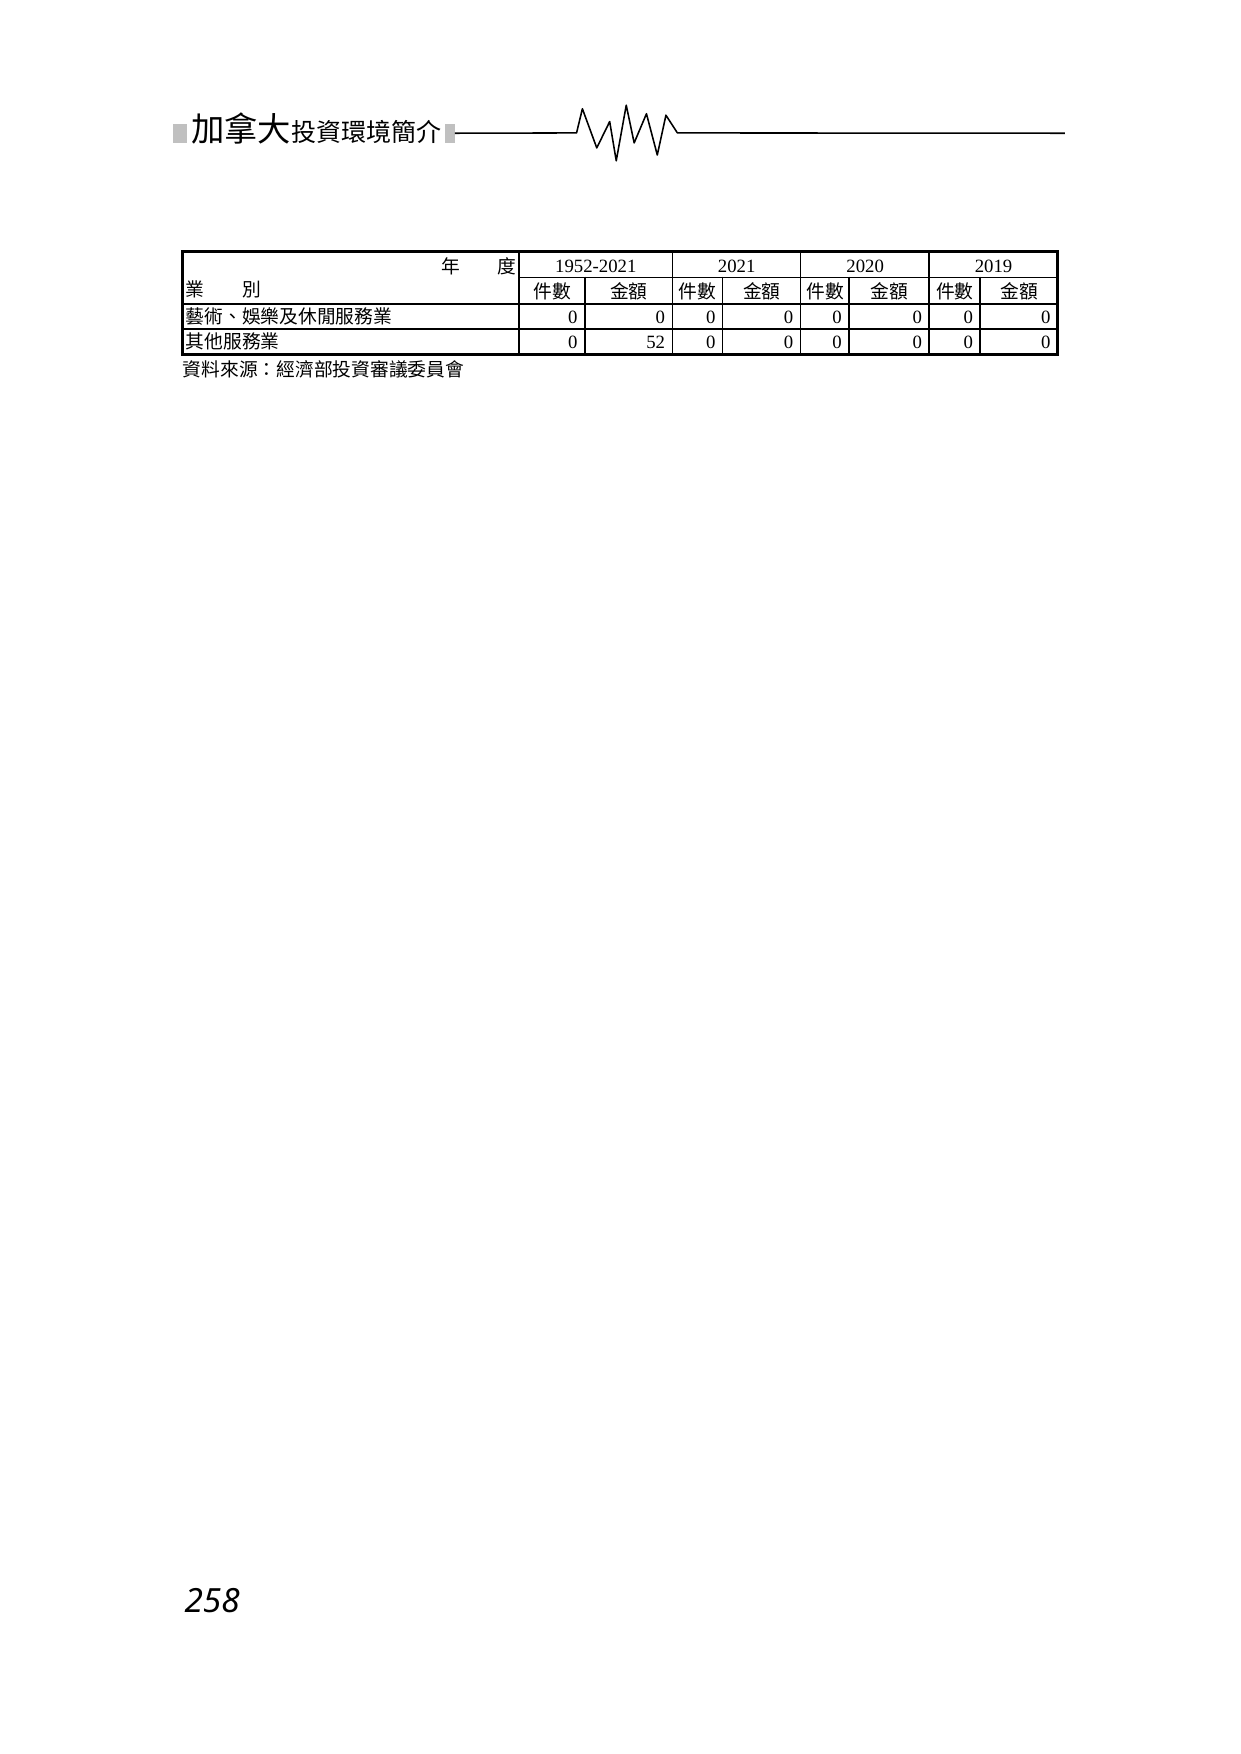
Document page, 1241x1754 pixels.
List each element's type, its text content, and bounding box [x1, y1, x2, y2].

table_cell 0 [723, 305, 800, 328]
table_cell 0 [801, 305, 848, 328]
table_cell 0 [930, 305, 979, 328]
table_header 2021 [673, 253, 800, 277]
table_cell 藝術、娛樂及休閒服務業 [184, 305, 518, 328]
table_cell 0 [981, 305, 1056, 328]
table_cell 0 [801, 330, 848, 353]
table_cell 件數 [673, 278, 722, 303]
table_header 1952-2021 [520, 253, 672, 277]
table_cell 件數 [520, 278, 584, 303]
table_cell 件數 [930, 278, 979, 303]
table_cell 0 [520, 330, 584, 353]
table_cell 0 [723, 330, 800, 353]
table_cell 金額 [586, 278, 672, 303]
table_cell 0 [520, 305, 584, 328]
table_cell 其他服務業 [184, 330, 518, 353]
table_cell 0 [930, 330, 979, 353]
table_cell 0 [981, 330, 1056, 353]
table_cell 金額 [850, 278, 928, 303]
table_header 2019 [930, 253, 1056, 277]
table_header 2020 [801, 253, 928, 277]
table_cell 0 [673, 330, 722, 353]
table_cell 52 [586, 330, 672, 353]
table_cell 件數 [801, 278, 848, 303]
table_cell 0 [673, 305, 722, 328]
table_cell 0 [850, 305, 928, 328]
table_cell 0 [586, 305, 672, 328]
table_cell 金額 [981, 278, 1056, 303]
text 資料來源：經濟部投資審議委員會 [183, 356, 1058, 381]
table_cell 0 [850, 330, 928, 353]
table_header 年 度 業 別 [184, 253, 518, 303]
table_cell 金額 [723, 278, 800, 303]
